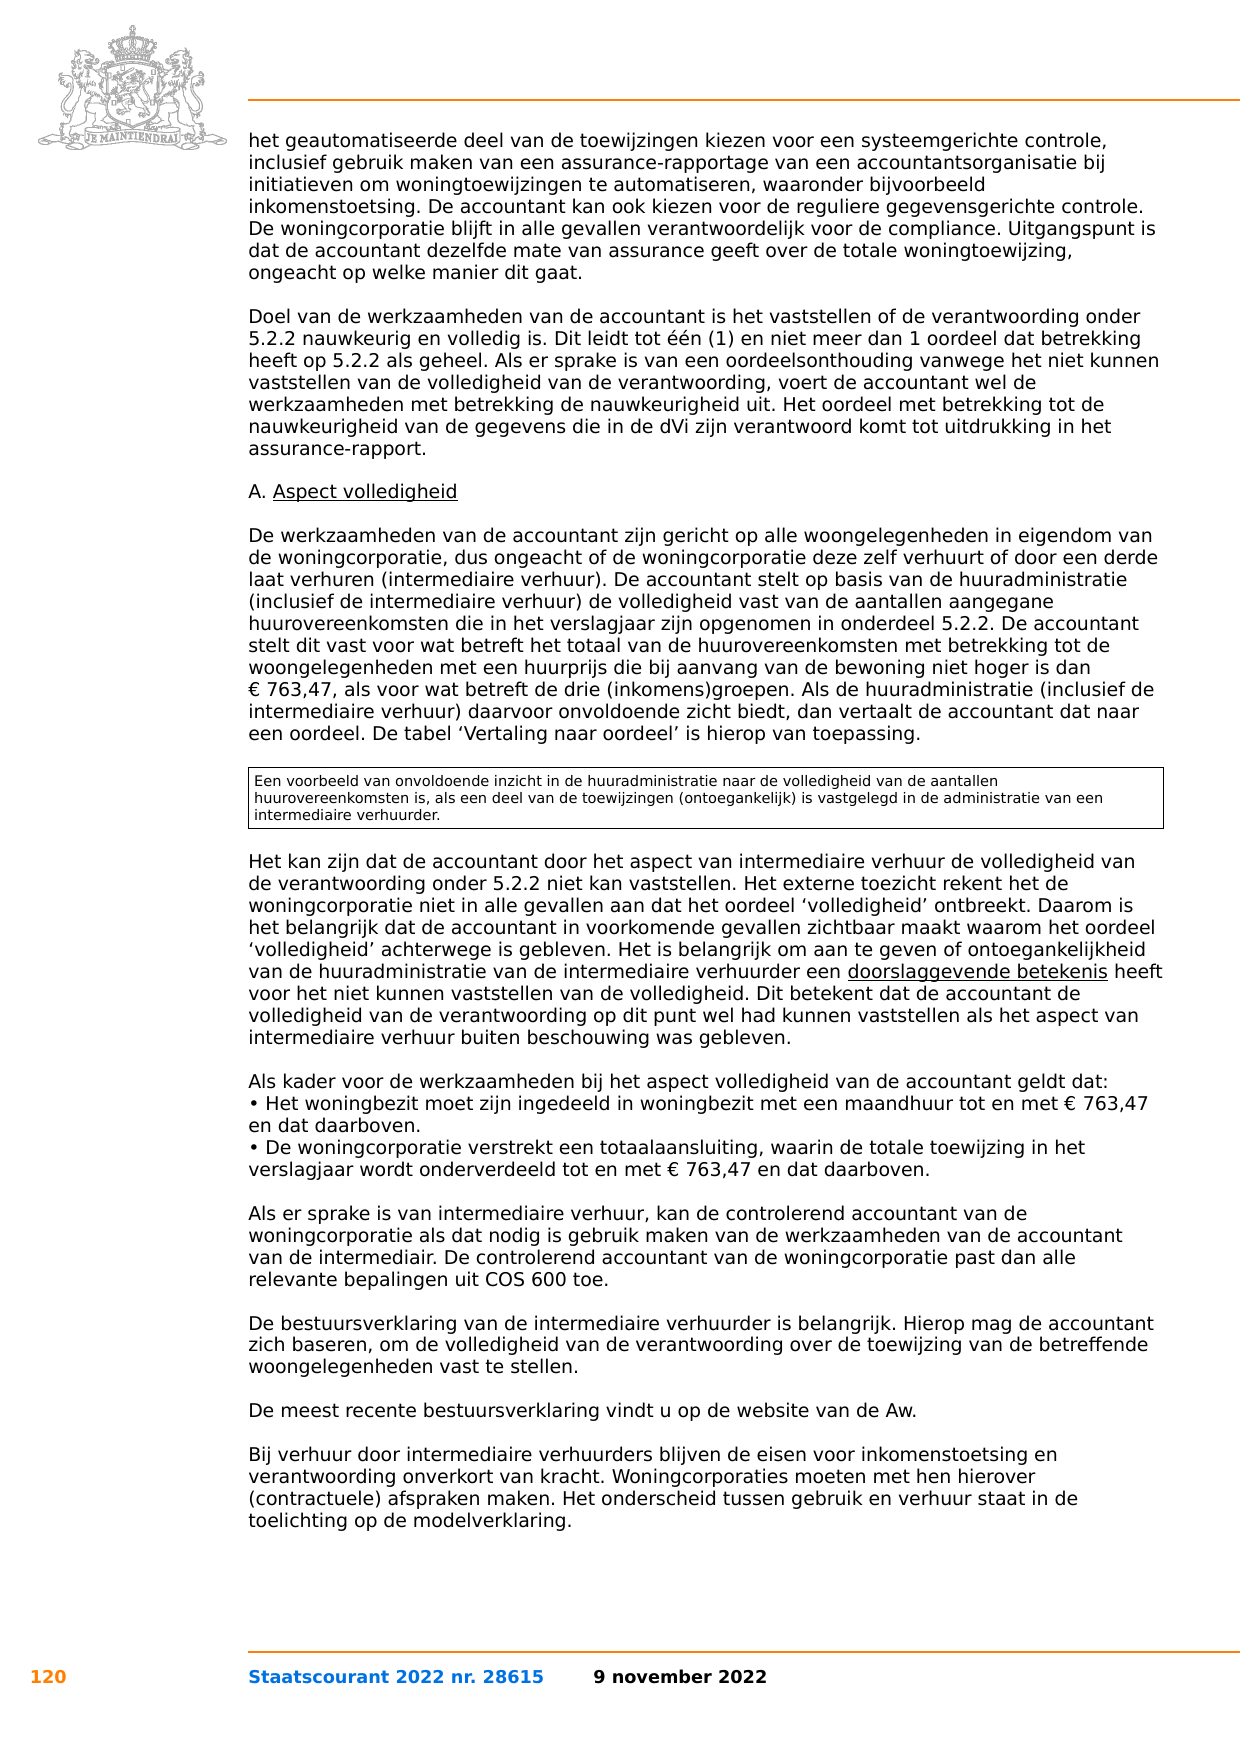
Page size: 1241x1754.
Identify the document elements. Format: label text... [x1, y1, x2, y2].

text De bestuursverklaring van de intermediaire verhuurder is belangrijk. Hierop mag de accountant zich baseren, om de volledigheid van de verantwoording over de toewijzing van de betreffende woongelegenheden vast te stellen. [248, 1312, 1163, 1378]
text Bij verhuur door intermediaire verhuurders blijven de eisen voor inkomenstoetsing en verantwoording onverkort van kracht. Woningcorporaties moeten met hen hierover (contractuele) afspraken maken. Het onderscheid tussen gebruik en verhuur staat in de toelichting op de modelverklaring. [248, 1444, 1163, 1532]
text De woningcorporatie blijft in alle gevallen verantwoordelijk voor de compliance. Uitgangspunt is dat de accountant dezelfde mate van assurance geeft over de totale woningtoewijzing, ongeacht op welke manier dit gaat. [248, 218, 1163, 284]
text De meest recente bestuursverklaring vindt u op de website van de Aw. [248, 1400, 1163, 1422]
text • De woningcorporatie verstrekt een totaalaansluiting, waarin de totale toewijzing in het verslagjaar wordt onderverdeeld tot en met € 763,47 en dat daarboven. [248, 1137, 1163, 1181]
table_header Een voorbeeld van onvoldoende inzicht in de huuradministratie naar de volledigheid van de aantallen huurovereenkomsten is, als een deel van de toewijzingen (ontoegankelijk) is vastgelegd in de administratie van een intermediaire verhuurder. [249, 768, 1163, 828]
text Als er sprake is van intermediaire verhuur, kan de controlerend accountant van de woningcorporatie als dat nodig is gebruik maken van de werkzaamheden van de accountant van de intermediair. De controlerend accountant van de woningcorporatie past dan alle relevante bepalingen uit COS 600 toe. [248, 1203, 1163, 1291]
text De werkzaamheden van de accountant zijn gericht op alle woongelegenheden in eigendom van de woningcorporatie, dus ongeacht of de woningcorporatie deze zelf verhuurt of door een derde laat verhuren (intermediaire verhuur). De accountant stelt op basis van de huuradministratie (inclusief de intermediaire verhuur) de volledigheid vast van de aantallen aangegane huurovereenkomsten die in het verslagjaar zijn opgenomen in onderdeel 5.2.2. De accountant stelt dit vast voor wat betreft het totaal van de huurovereenkomsten met betrekking tot de woongelegenheden met een huurprijs die bij aanvang van de bewoning niet hoger is dan € 763,47, als voor wat betreft de drie (inkomens)groepen. Als de huuradministratie (inclusief de intermediaire verhuur) daarvoor onvoldoende zicht biedt, dan vertaalt de accountant dat naar een oordeel. De tabel ‘Vertaling naar oordeel’ is hierop van toepassing. [248, 525, 1163, 745]
text Als kader voor de werkzaamheden bij het aspect volledigheid van de accountant geldt dat: [248, 1071, 1163, 1093]
subtitle A. Aspect volledigheid [248, 481, 1163, 503]
picture [38, 25, 227, 150]
text het geautomatiseerde deel van de toewijzingen kiezen voor een systeemgerichte controle, inclusief gebruik maken van een assurance-rapportage van een accountantsorganisatie bij initiatieven om woningtoewijzingen te automatiseren, waaronder bijvoorbeeld inkomenstoetsing. De accountant kan ook kiezen voor de reguliere gegevensgerichte controle. [248, 130, 1163, 218]
text Het kan zijn dat de accountant door het aspect van intermediaire verhuur de volledigheid van de verantwoording onder 5.2.2 niet kan vaststellen. Het externe toezicht rekent het de woningcorporatie niet in alle gevallen aan dat het oordeel ‘volledigheid’ ontbreekt. Daarom is het belangrijk dat de accountant in voorkomende gevallen zichtbaar maakt waarom het oordeel ‘volledigheid’ achterwege is gebleven. Het is belangrijk om aan te geven of ontoegankelijkheid van de huuradministratie van de intermediaire verhuurder een doorslaggevende betekenis heeft voor het niet kunnen vaststellen van de volledigheid. Dit betekent dat de accountant de volledigheid van de verantwoording op dit punt wel had kunnen vaststellen als het aspect van intermediaire verhuur buiten beschouwing was gebleven. [248, 851, 1163, 1049]
text Doel van de werkzaamheden van de accountant is het vaststellen of de verantwoording onder 5.2.2 nauwkeurig en volledig is. Dit leidt tot één (1) en niet meer dan 1 oordeel dat betrekking heeft op 5.2.2 als geheel. Als er sprake is van een oordeelsonthouding vanwege het niet kunnen vaststellen van de volledigheid van de verantwoording, voert de accountant wel de werkzaamheden met betrekking de nauwkeurigheid uit. Het oordeel met betrekking tot de nauwkeurigheid van de gegevens die in de dVi zijn verantwoord komt tot uitdrukking in het assurance-rapport. [248, 306, 1163, 459]
text • Het woningbezit moet zijn ingedeeld in woningbezit met een maandhuur tot en met € 763,47 en dat daarboven. [248, 1093, 1163, 1137]
